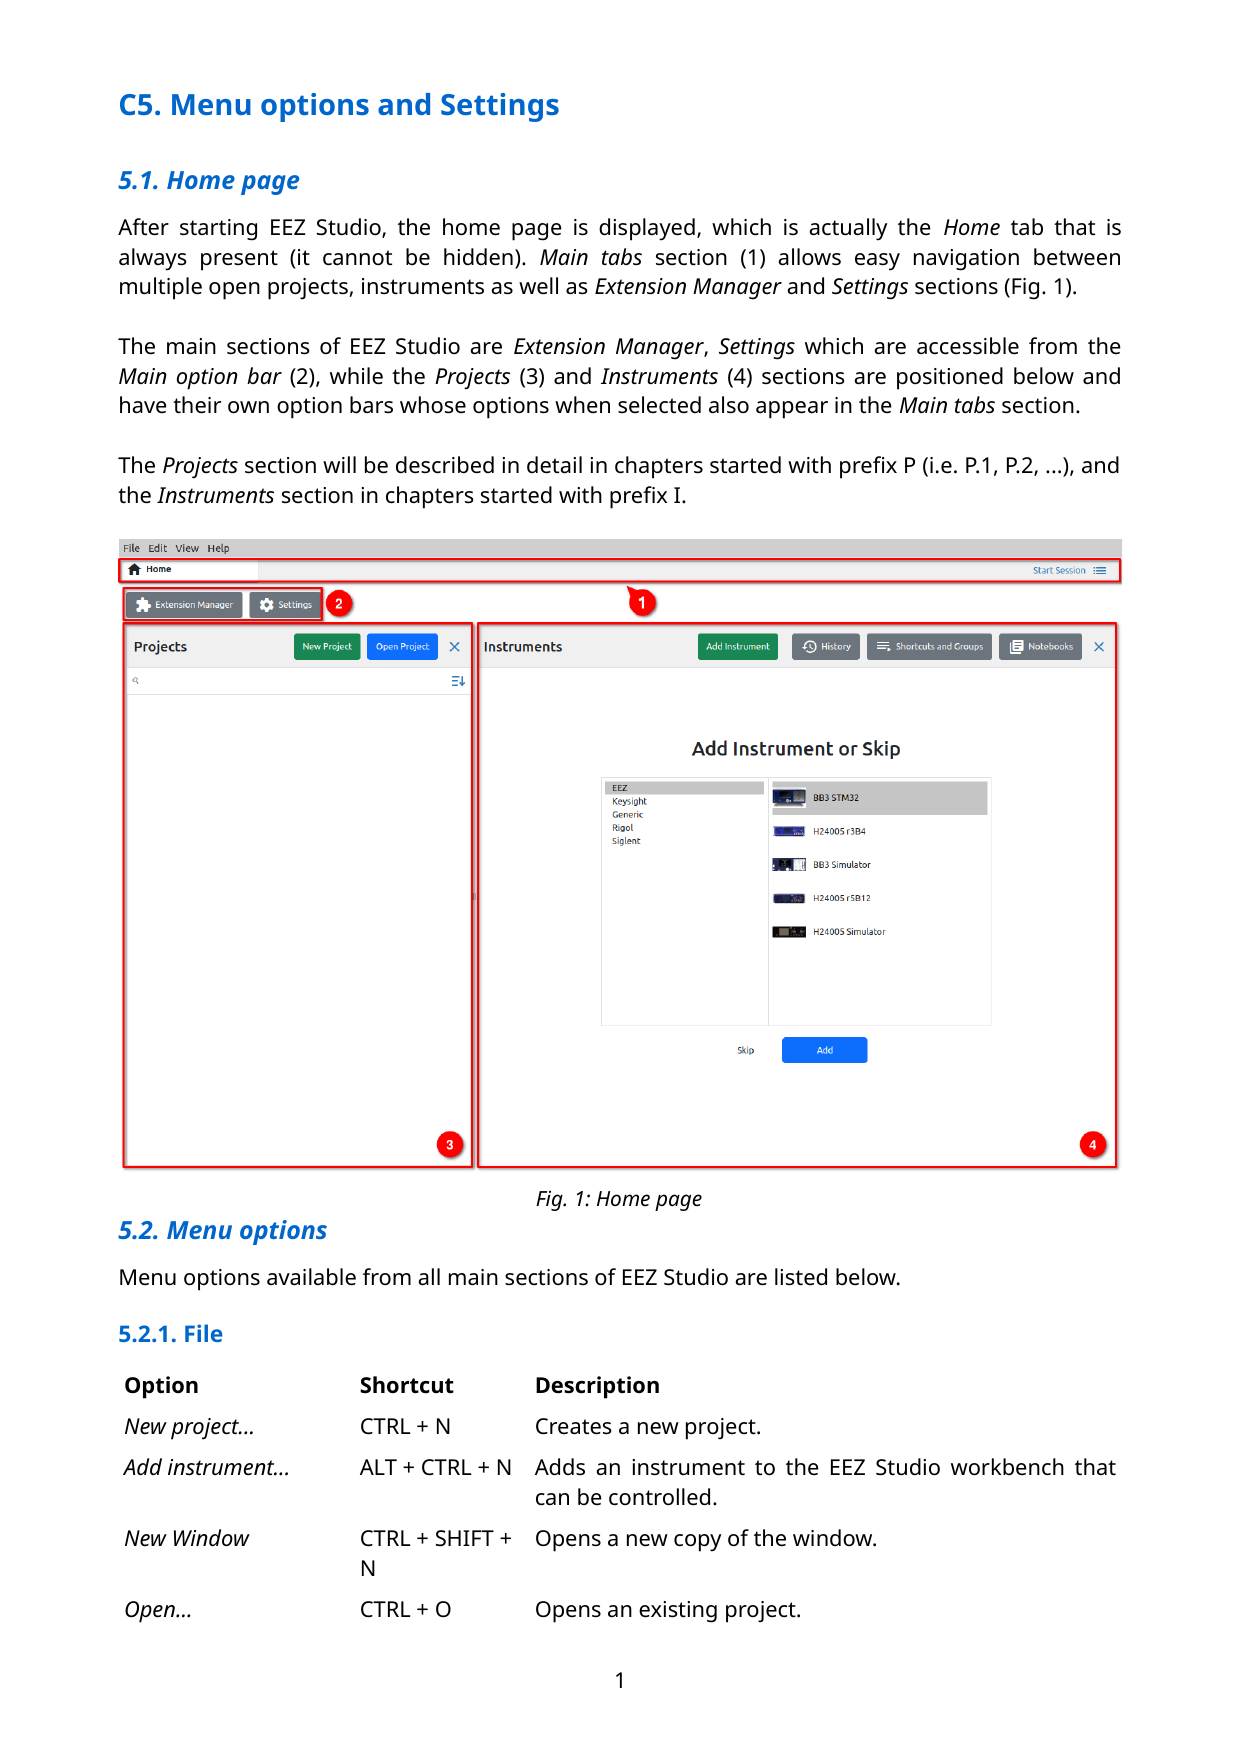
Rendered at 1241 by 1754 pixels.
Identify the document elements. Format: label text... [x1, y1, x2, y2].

table_cell Adds an instrument to the EEZ Studio workbench that can be controlled. [529, 1447, 1123, 1518]
table_header Shortcut [354, 1364, 529, 1405]
text The main sections of EEZ Studio are Extension Manager, Settings which are accessible from the Main option bar (2), while the Projects (3) and Instruments (4) sections are positioned below and have their own option bars whose options when selected also appear in the Main tabs section. [118, 331, 1122, 420]
table_cell Opens an existing project. [529, 1589, 1123, 1630]
picture [118, 539, 1123, 1173]
table_cell ALT + CTRL + N [354, 1447, 529, 1518]
table_header Option [118, 1364, 354, 1405]
subtitle File [118, 1318, 1122, 1349]
table_cell New Window [118, 1518, 354, 1589]
table_cell CTRL + O [354, 1589, 529, 1630]
table_cell Opens a new copy of the window. [529, 1518, 1123, 1589]
table_cell Creates a new project. [529, 1405, 1123, 1447]
text After starting EEZ Studio, the home page is displayed, which is actually the Home tab that is always present (it cannot be hidden). Main tabs section (1) allows easy navigation between multiple open projects, instruments as well as Extension Manager and Settings sections (Fig. 1). [118, 212, 1122, 301]
subtitle Menu options and Settings [118, 84, 1122, 124]
text The Projects section will be described in detail in chapters started with prefix P (i.e. P.1, P.2, ...), and the Instruments section in chapters started with prefix I. [118, 450, 1122, 509]
list Fig. 1: Home page [118, 1173, 1122, 1213]
table_header Description [529, 1364, 1123, 1405]
table_cell Open... [118, 1589, 354, 1630]
table_cell CTRL + SHIFT + N [354, 1518, 529, 1589]
table_cell New project... [118, 1405, 354, 1447]
text Menu options available from all main sections of EEZ Studio are listed below. [118, 1262, 1122, 1291]
table_cell Add instrument... [118, 1447, 354, 1518]
subtitle Home page [118, 163, 1122, 197]
subtitle Menu options [118, 1213, 1122, 1247]
table_cell CTRL + N [354, 1405, 529, 1447]
